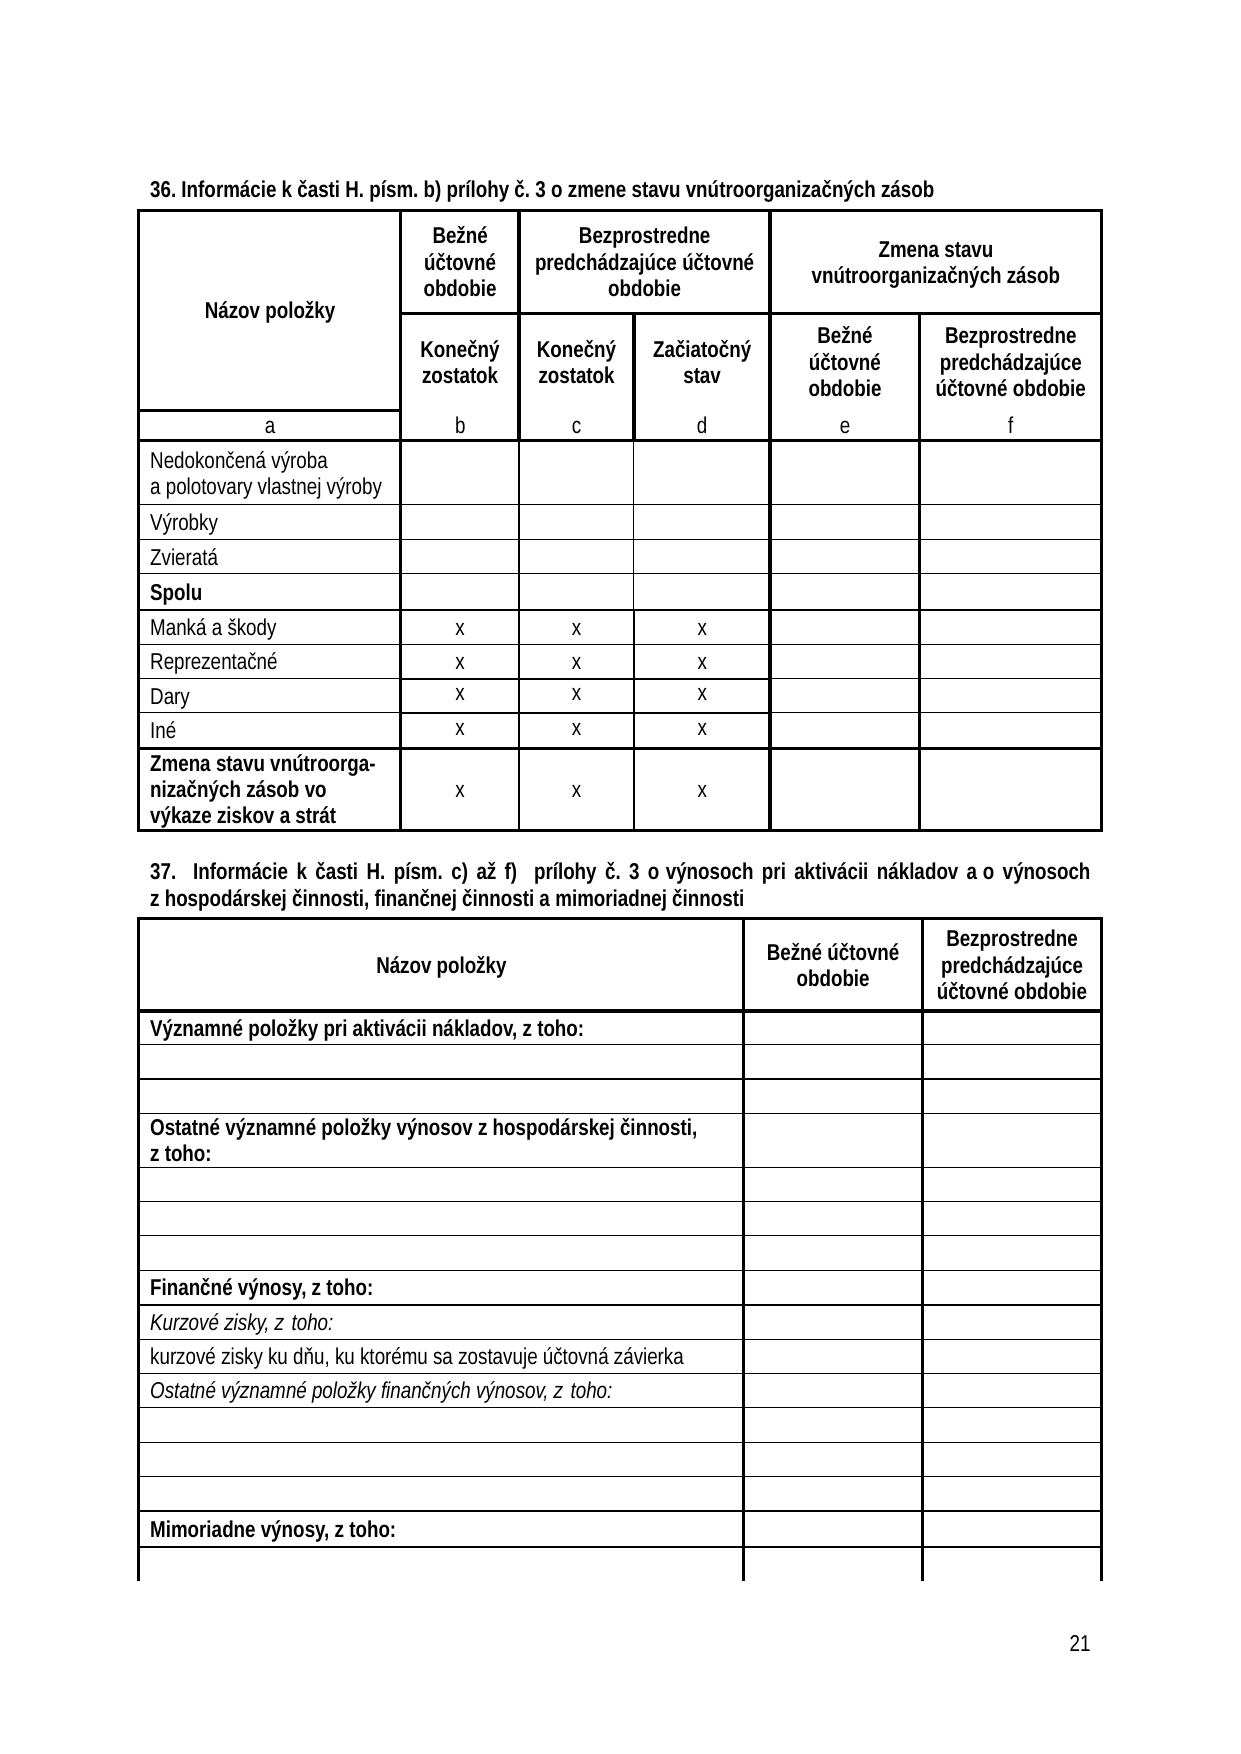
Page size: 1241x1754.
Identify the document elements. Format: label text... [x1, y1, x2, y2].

table_cell [924, 1202, 1100, 1235]
table_cell [634, 442, 768, 504]
table_cell [745, 1548, 921, 1581]
table_cell [772, 611, 918, 643]
table_cell [924, 1340, 1100, 1373]
table_cell Kurzové zisky, z toho: [140, 1306, 742, 1338]
table_cell [140, 1202, 742, 1235]
table_cell x [402, 680, 518, 712]
table_cell x [520, 750, 633, 829]
table_cell [520, 540, 633, 573]
table_cell [745, 1080, 921, 1112]
table_cell x [402, 750, 518, 829]
table_cell c [521, 409, 632, 438]
table_cell f [921, 409, 1100, 438]
table_cell e [772, 409, 918, 438]
table_cell Ostatné významné položky výnosov z hospodárskej činnosti, z toho: [140, 1114, 742, 1167]
table_cell Mimoriadne výnosy, z toho: [140, 1512, 742, 1546]
table_cell Konečný zostatok [402, 315, 517, 409]
table_cell Finančné výnosy, z toho: [140, 1271, 742, 1304]
table_cell [402, 505, 518, 539]
table_cell x [635, 714, 768, 747]
table_cell [924, 1477, 1100, 1510]
table_cell [924, 1408, 1100, 1442]
table_cell [140, 1045, 742, 1078]
table_cell [634, 574, 768, 609]
table_cell [772, 750, 918, 829]
table_cell [745, 1512, 921, 1546]
table_cell [921, 645, 1100, 678]
table_cell Nedokončená výroba a polotovary vlastnej výroby [140, 442, 399, 504]
table_cell [921, 540, 1100, 573]
table_cell [520, 574, 633, 609]
table_header Bežné účtovné obdobie [745, 920, 921, 1009]
table_cell Zvieratá [140, 540, 399, 573]
table_cell [924, 1080, 1100, 1112]
table_cell x [520, 714, 633, 747]
table_cell kurzové zisky ku dňu, ku ktorému sa zostavuje účtovná závierka [140, 1340, 742, 1373]
table_header Názov položky [140, 920, 742, 1009]
table_cell [520, 505, 633, 539]
table_cell [924, 1443, 1100, 1476]
table_cell [772, 574, 918, 609]
table_header Bezprostredne predchádzajúce účtovné obdobie [924, 920, 1100, 1009]
table_cell [745, 1271, 921, 1304]
table_cell b [402, 409, 517, 438]
table_cell [772, 679, 918, 712]
table_cell [745, 1114, 921, 1167]
table_cell [634, 505, 768, 539]
table_cell x [520, 611, 633, 643]
table_cell x [635, 750, 768, 829]
title 37. Informácie k časti H. písm. c) až f) prílohy č. 3 o výnosoch pri aktivácii nákladov a o výnosoch z hospodárskej činnosti, finančnej činnosti a mimoriadnej činnosti [150, 858, 1090, 911]
table_cell x [402, 611, 518, 643]
table_cell Zmena stavu vnútroorga-nizačných zásob vo výkaze ziskov a strát [140, 750, 399, 829]
table_cell [772, 713, 918, 747]
table_cell [924, 1114, 1100, 1167]
table_cell [924, 1236, 1100, 1270]
table_cell [921, 505, 1100, 539]
table_cell [772, 645, 918, 678]
table_cell x [520, 680, 633, 712]
table_cell x [635, 611, 768, 643]
table_cell [140, 1477, 742, 1510]
table_cell Spolu [140, 574, 399, 609]
table_cell Reprezentačné [140, 645, 399, 678]
table_cell [924, 1013, 1100, 1044]
table_cell [924, 1374, 1100, 1407]
table_cell [402, 574, 518, 609]
table_cell [140, 1168, 742, 1201]
table_cell [772, 505, 918, 539]
table_cell [924, 1306, 1100, 1338]
table_cell [402, 442, 518, 504]
table_cell Ostatné významné položky finančných výnosov, z toho: [140, 1374, 742, 1407]
table_cell x [402, 645, 518, 678]
table_cell [772, 442, 918, 504]
table_cell x [635, 645, 768, 678]
table_cell [745, 1168, 921, 1201]
table_cell [745, 1013, 921, 1044]
table_cell Významné položky pri aktivácii nákladov, z toho: [140, 1013, 742, 1044]
table_cell Bezprostredne predchádzajúce účtovné obdobie [921, 315, 1100, 409]
table_header Názov položky [140, 212, 399, 409]
table_cell [921, 679, 1100, 712]
table_cell [140, 1548, 742, 1581]
table_cell [520, 442, 633, 504]
table_cell [921, 442, 1100, 504]
table_cell [745, 1477, 921, 1510]
table_cell [924, 1512, 1100, 1546]
table_cell Manká a škody [140, 611, 399, 643]
table_cell x [520, 645, 633, 678]
table_cell [924, 1168, 1100, 1201]
table_cell [924, 1271, 1100, 1304]
table_cell x [402, 714, 518, 747]
table_cell Iné [140, 713, 399, 747]
table_cell [924, 1045, 1100, 1078]
table_header Zmena stavu vnútroorganizačných zásob [772, 212, 1100, 312]
table_cell [634, 540, 768, 573]
table_cell [140, 1408, 742, 1442]
table_cell [140, 1443, 742, 1476]
table_cell Výrobky [140, 505, 399, 539]
table_cell [921, 750, 1100, 829]
table_cell [772, 540, 918, 573]
table_cell [924, 1548, 1100, 1581]
table_cell [745, 1236, 921, 1270]
table_cell [921, 713, 1100, 747]
table_cell Konečný zostatok [521, 315, 632, 409]
table_cell [745, 1408, 921, 1442]
table_cell [921, 574, 1100, 609]
table_cell [745, 1374, 921, 1407]
table_header Bežné účtovné obdobie [402, 212, 517, 312]
table_cell [402, 540, 518, 573]
table_cell [745, 1202, 921, 1235]
table_header Bezprostredne predchádzajúce účtovné obdobie [521, 212, 768, 312]
table_cell [745, 1045, 921, 1078]
table_cell [921, 611, 1100, 643]
title 36. Informácie k časti H. písm. b) prílohy č. 3 o zmene stavu vnútroorganizačných zásob [150, 176, 1090, 203]
table_cell [745, 1340, 921, 1373]
table_cell Dary [140, 679, 399, 712]
table_cell Bežné účtovné obdobie [772, 315, 918, 409]
table_cell d [636, 409, 768, 438]
table_cell x [635, 680, 768, 712]
table_cell [140, 1080, 742, 1112]
table_cell [745, 1306, 921, 1338]
table_cell [140, 1236, 742, 1270]
table_cell a [140, 412, 399, 438]
table_cell [745, 1443, 921, 1476]
table_cell Začiatočný stav [636, 315, 768, 409]
